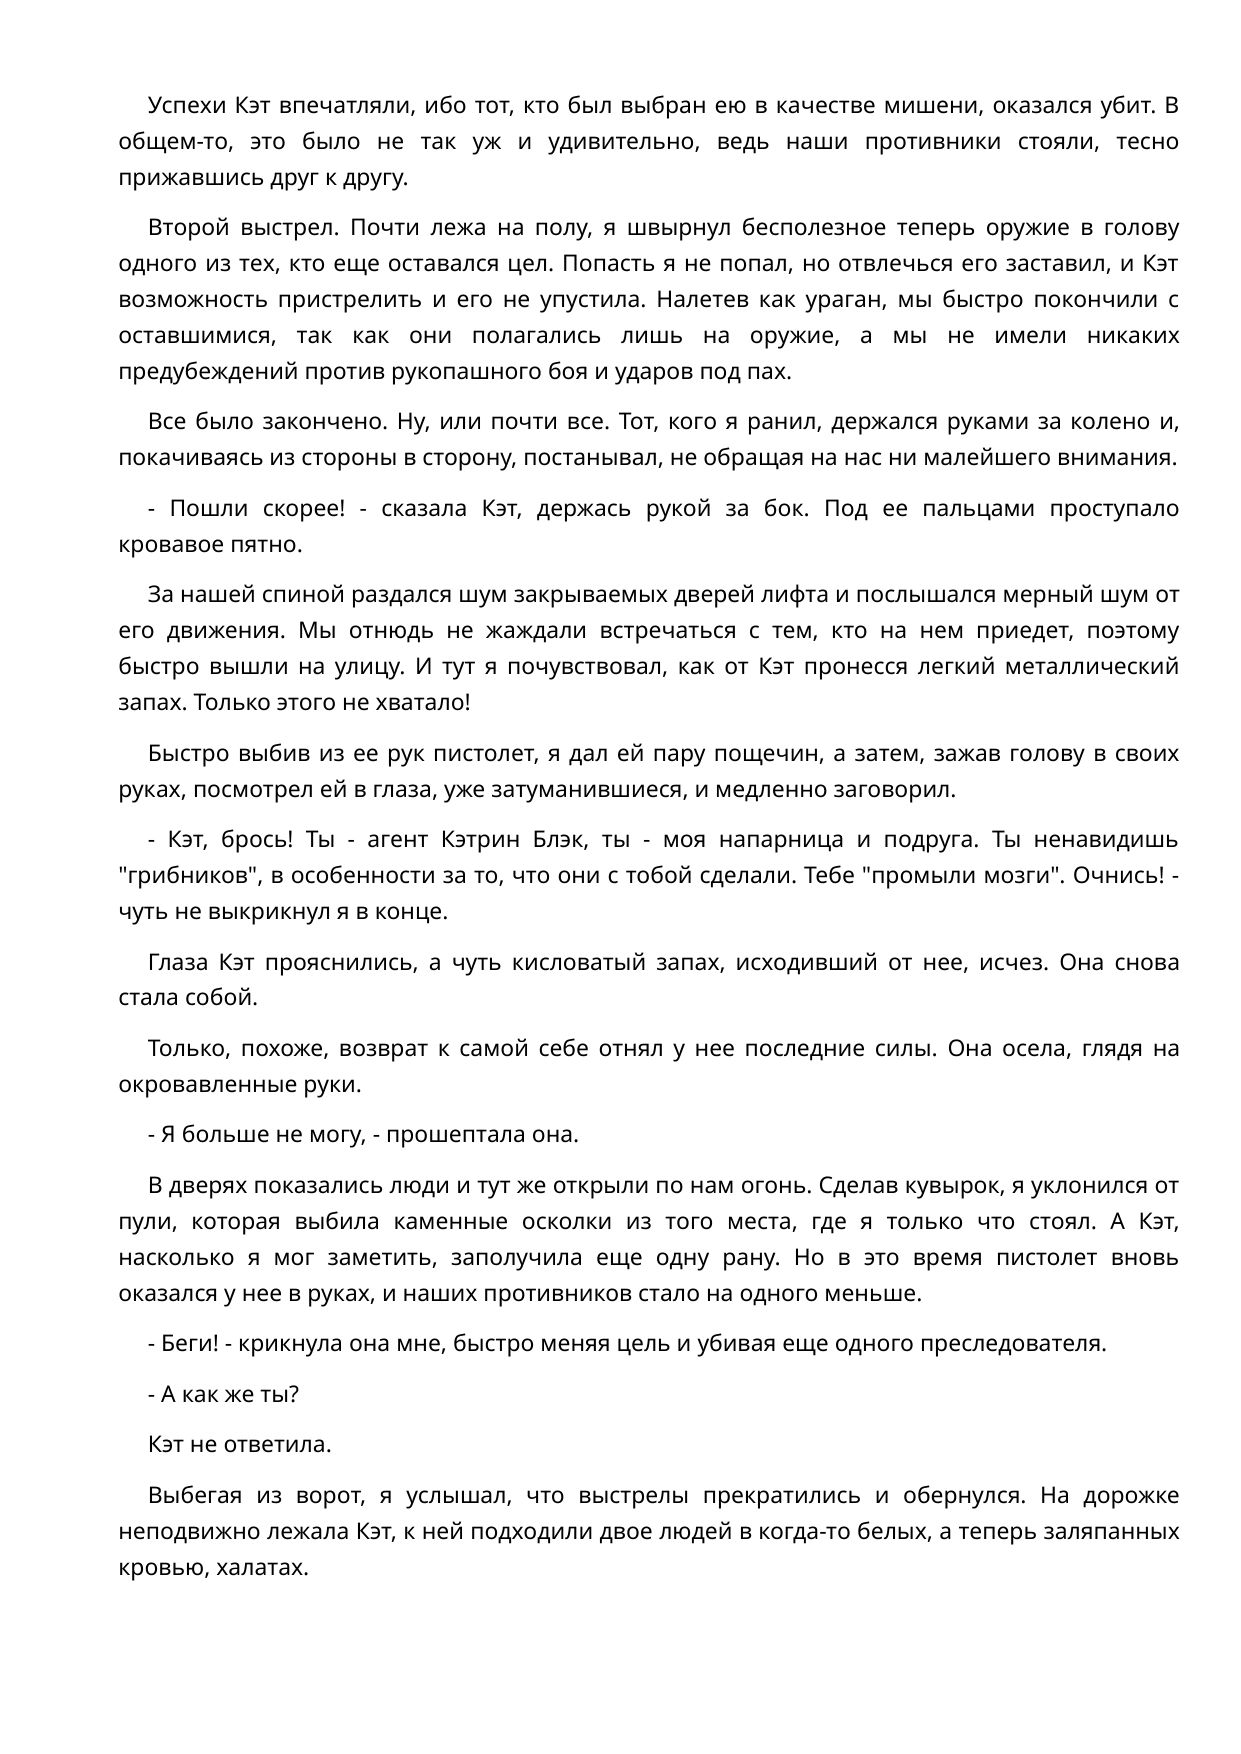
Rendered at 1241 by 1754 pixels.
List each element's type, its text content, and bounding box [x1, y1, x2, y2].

text Выбегая из ворот, я услышал, что выстрелы прекратились и обернулся. На дорожке неподвижно лежала Кэт, к ней подходили двое людей в когда-то белых, а теперь заляпанных кровью, халатах. [118, 1479, 1181, 1582]
text - Пошли скорее! - сказала Кэт, держась рукой за бок. Под ее пальцами проступало кровавое пятно. [118, 492, 1181, 559]
text В дверях показались люди и тут же открыли по нам огонь. Сделав кувырок, я уклонился от пули, которая выбила каменные осколки из того места, где я только что стоял. А Кэт, насколько я мог заметить, заполучила еще одну рану. Но в это время пистолет вновь оказался у нее в руках, и наших противников стало на одного меньше. [118, 1169, 1181, 1308]
text - Я больше не могу, - прошептала она. [118, 1118, 1181, 1149]
text - Беги! - крикнула она мне, быстро меняя цель и убивая еще одного преследователя. [118, 1327, 1181, 1358]
text Глаза Кэт прояснились, а чуть кисловатый запах, исходивший от нее, исчез. Она снова стала собой. [118, 945, 1181, 1013]
text - А как же ты? [118, 1378, 1181, 1409]
text Быстро выбив из ее рук пистолет, я дал ей пару пощечин, а затем, зажав голову в своих руках, посмотрел ей в глаза, уже затуманившиеся, и медленно заговорил. [118, 737, 1181, 804]
text Второй выстрел. Почти лежа на полу, я швырнул бесполезное теперь оружие в голову одного из тех, кто еще оставался цел. Попасть я не попал, но отвлечься его заставил, и Кэт возможность пристрелить и его не упустила. Налетев как ураган, мы быстро покончили с оставшимися, так как они полагались лишь на оружие, а мы не имели никаких предубеждений против рукопашного боя и ударов под пах. [118, 211, 1181, 386]
text Все было закончено. Ну, или почти все. Тот, кого я ранил, держался руками за колено и, покачиваясь из стороны в сторону, постанывал, не обращая на нас ни малейшего внимания. [118, 405, 1181, 472]
text Только, похоже, возврат к самой себе отнял у нее последние силы. Она осела, глядя на окровавленные руки. [118, 1032, 1181, 1099]
text Кэт не ответила. [118, 1428, 1181, 1459]
text За нашей спиной раздался шум закрываемых дверей лифта и послышался мерный шум от его движения. Мы отнюдь не жаждали встречаться с тем, кто на нем приедет, поэтому быстро вышли на улицу. И тут я почувствовал, как от Кэт пронесся легкий металлический запах. Только этого не хватало! [118, 578, 1181, 717]
text - Кэт, брось! Ты - агент Кэтрин Блэк, ты - моя напарница и подруга. Ты ненавидишь "грибников", в особенности за то, что они с тобой сделали. Тебе "промыли мозги". Очнись! - чуть не выкрикнул я в конце. [118, 823, 1181, 926]
text Успехи Кэт впечатляли, ибо тот, кто был выбран ею в качестве мишени, оказался убит. В общем-то, это было не так уж и удивительно, ведь наши противники стояли, тесно прижавшись друг к другу. [118, 89, 1181, 192]
